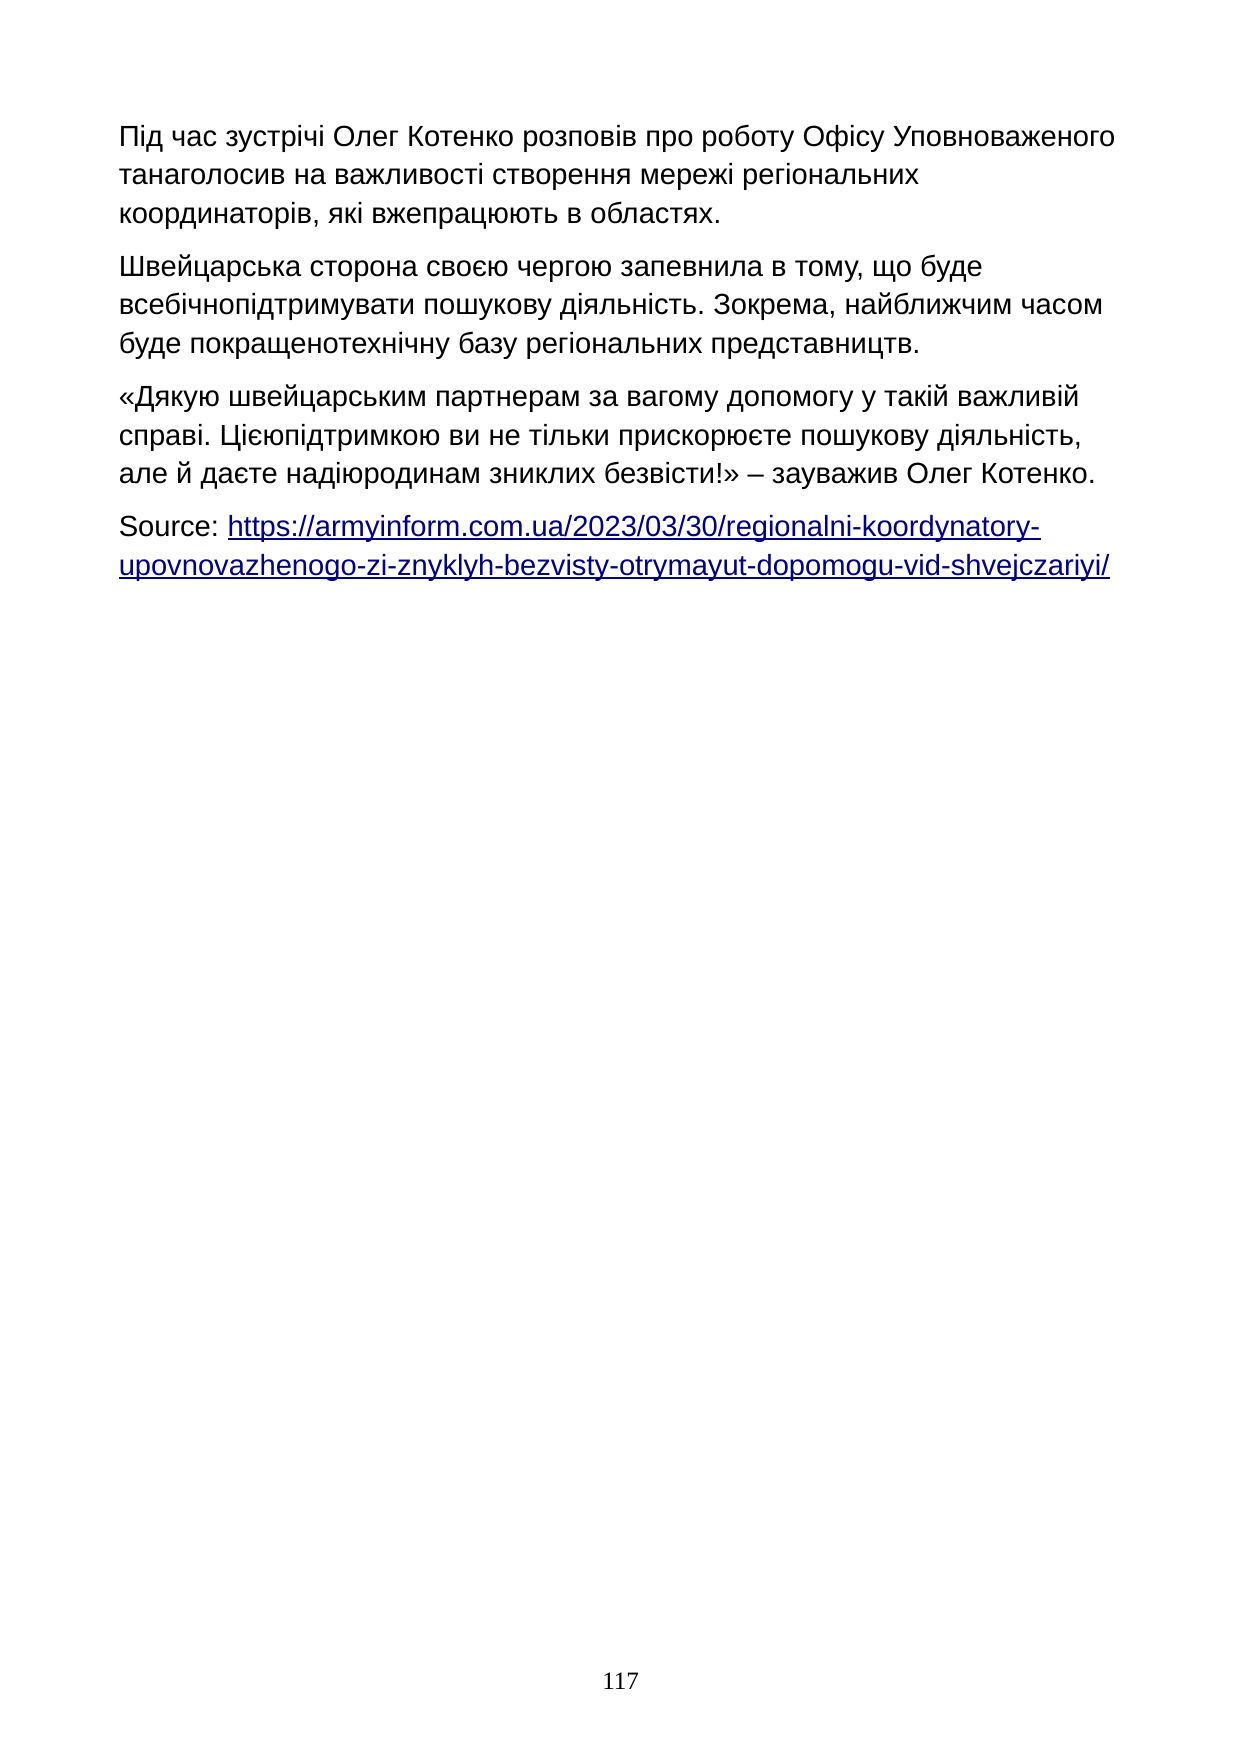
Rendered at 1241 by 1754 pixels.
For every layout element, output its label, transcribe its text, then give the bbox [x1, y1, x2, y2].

text Під час зустрічі Олег Котенко розповів про роботу Офісу Уповноваженого танаголосив на важливості створення мережі регіональних координаторів, які вжепрацюють в областях. [118, 118, 1122, 229]
text Швейцарська сторона своєю чергою запевнила в тому, що буде всебічнопідтримувати пошукову діяльність. Зокрема, найближчим часом буде покращенотехнічну базу регіональних представництв. [118, 249, 1122, 359]
text «Дякую швейцарським партнерам за вагому допомогу у такій важливій справі. Цієюпідтримкою ви не тільки прискорюєте пошукову діяльність, але й даєте надіюродинам зниклих безвісти!» – зауважив Олег Котенко. [118, 379, 1122, 489]
text Source: https://armyinform.com.ua/2023/03/30/regionalni-koordynatory-upovnovazhenogo-zi-znyklyh-bezvisty-otrymayut-dopomogu-vid-shvejczariyi/ [118, 509, 1122, 581]
